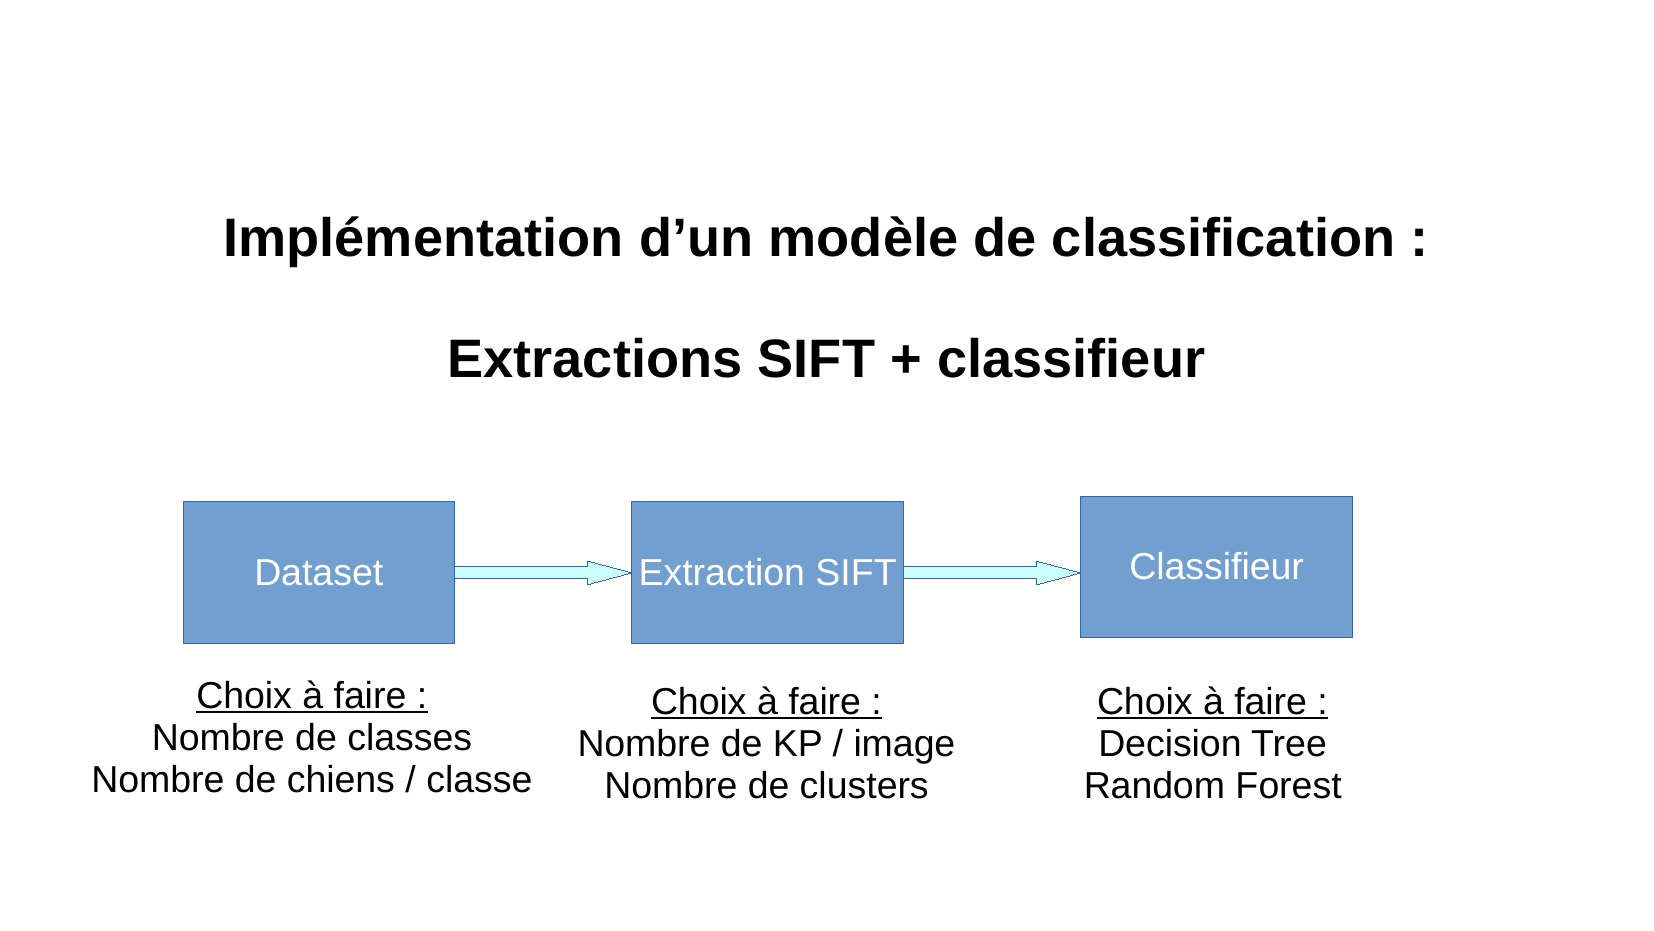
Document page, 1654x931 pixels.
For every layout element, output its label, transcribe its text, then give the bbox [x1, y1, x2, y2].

text_box Classifieur [1080, 496, 1353, 638]
text_box [454, 561, 632, 585]
text_box Choix à faire : Nombre de KP / image Nombre de clusters [562, 673, 971, 815]
text_box Extraction SIFT [631, 501, 904, 644]
text_box Choix à faire : Decision Tree Random Forest [1068, 673, 1357, 815]
text_box Dataset [183, 501, 455, 644]
title Implémentation d’un modèle de classification : Extractions SIFT + classifieur [82, 204, 1571, 391]
text_box Choix à faire : Nombre de classes Nombre de chiens / classe [76, 667, 548, 809]
text_box [903, 561, 1081, 585]
